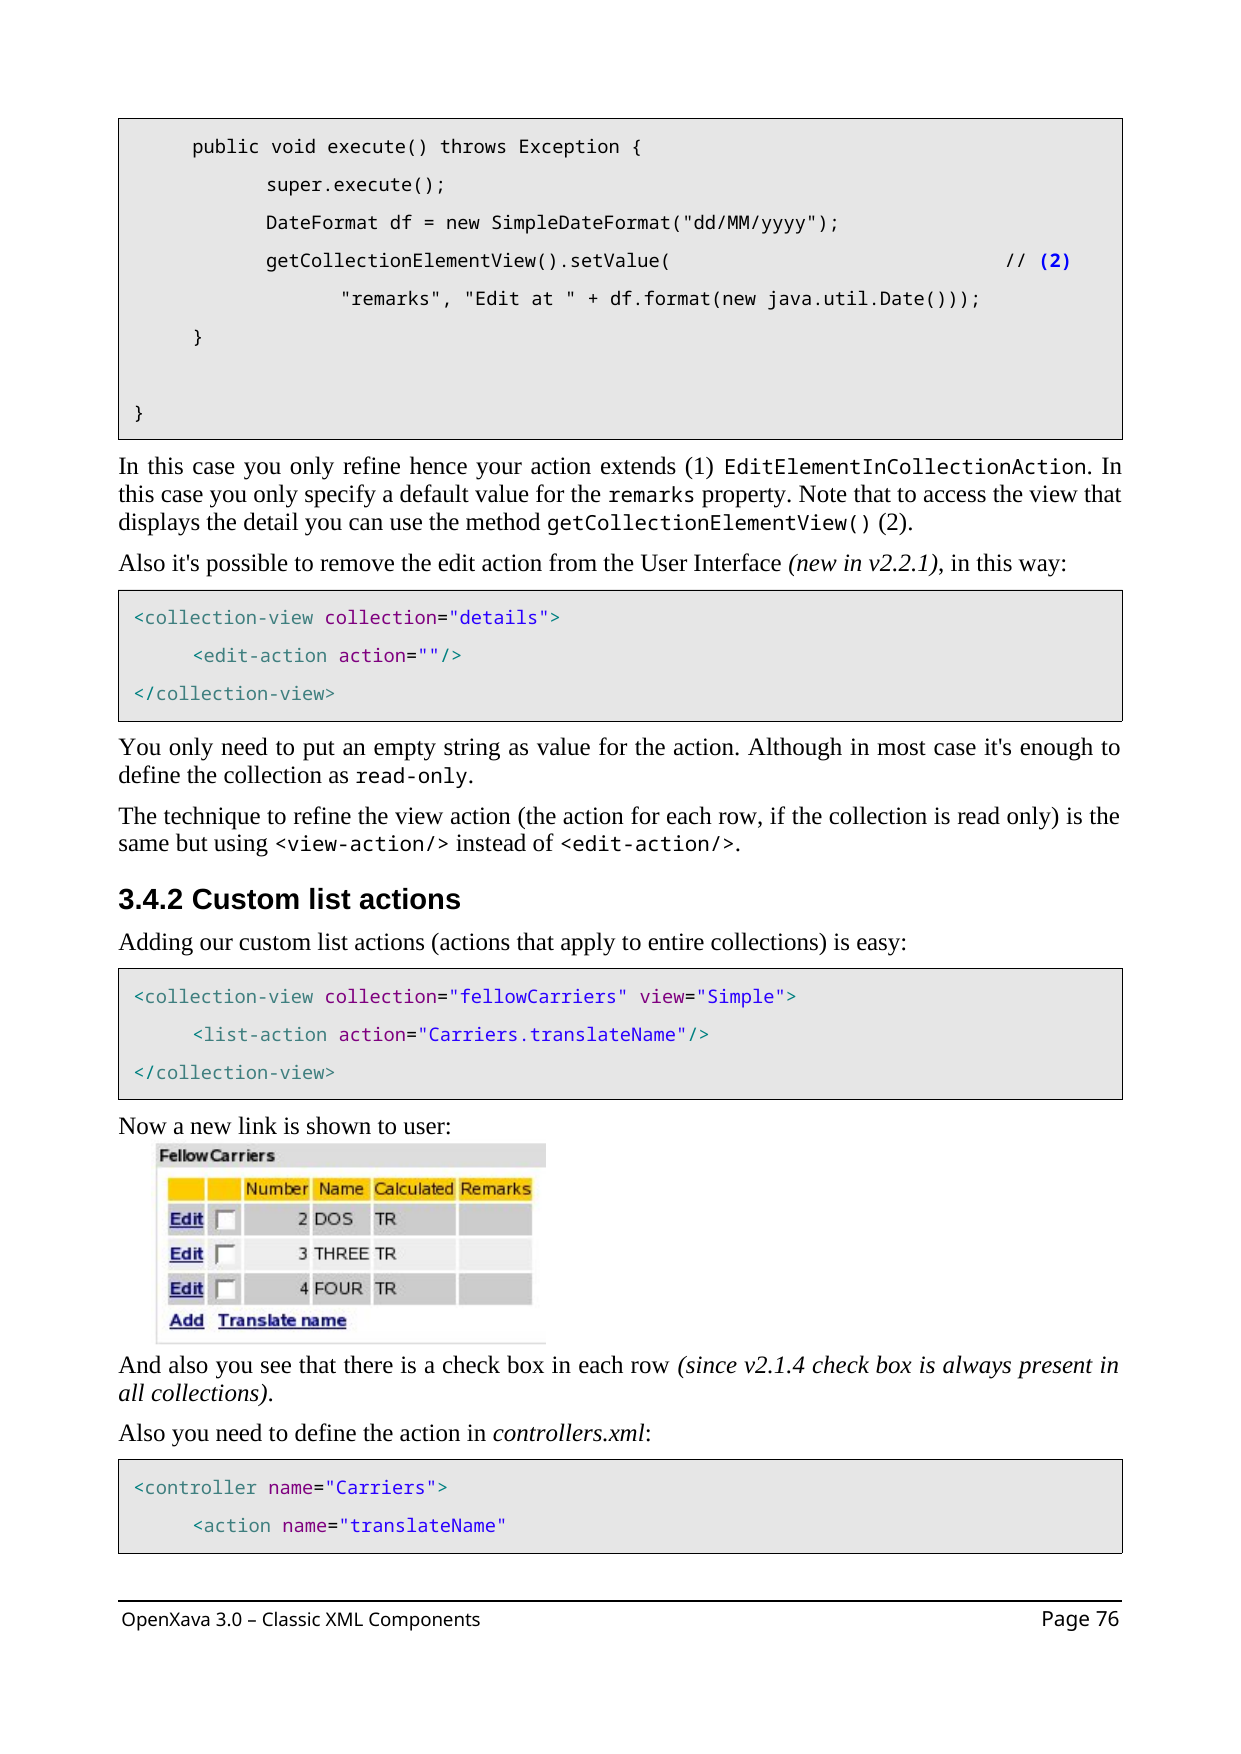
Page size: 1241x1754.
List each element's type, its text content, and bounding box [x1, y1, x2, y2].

text Now a new link is shown to user: [118, 1112, 1122, 1140]
text The technique to refine the view action (the action for each row, if the collection is read only) is the same but using <view-action/> instead of <edit-action/>. [118, 802, 1122, 858]
text Also you need to define the action in controllers.xml: [118, 1419, 1122, 1447]
text <collection-view collection="details"> [119, 591, 1122, 627]
text super.execute(); [119, 156, 1122, 194]
text </collection-view> [119, 1044, 1122, 1099]
text DateFormat df = new SimpleDateFormat("dd/MM/yyyy"); [119, 194, 1122, 232]
text </collection-view> [119, 666, 1122, 721]
text <action name="translateName" [119, 1497, 1122, 1553]
text Also it's possible to remove the edit action from the User Interface (new in v2.2.1), in this way: [118, 549, 1122, 577]
text <list-action action="Carriers.translateName"/> [119, 1006, 1122, 1044]
text You only need to put an empty string as value for the action. Although in most case it's enough to define the collection as read-only. [118, 733, 1122, 789]
text In this case you only refine hence your action extends (1) EditElementInCollectionAction. In this case you only specify a default value for the remarks property. Note that to access the view that displays the detail you can use the method getCollectionElementView() (2). [118, 452, 1122, 537]
text public void execute() throws Exception { [119, 119, 1122, 156]
text And also you see that there is a check box in each row (since v2.1.4 check box is always present in all collections). [118, 1352, 1122, 1407]
text <collection-view collection="fellowCarriers" view="Simple"> [119, 969, 1122, 1006]
text <controller name="Carriers"> [119, 1460, 1122, 1497]
text } [119, 384, 1122, 439]
text <edit-action action=""/> [119, 627, 1122, 666]
text } [119, 308, 1122, 346]
text Adding our custom list actions (actions that apply to entire collections) is easy: [118, 928, 1122, 956]
subtitle Custom list actions [118, 883, 1122, 915]
text "remarks", "Edit at " + df.format(new java.util.Date())); [119, 270, 1122, 308]
text getCollectionElementView().setValue( // (2) [119, 232, 1122, 270]
picture [150, 1139, 546, 1352]
